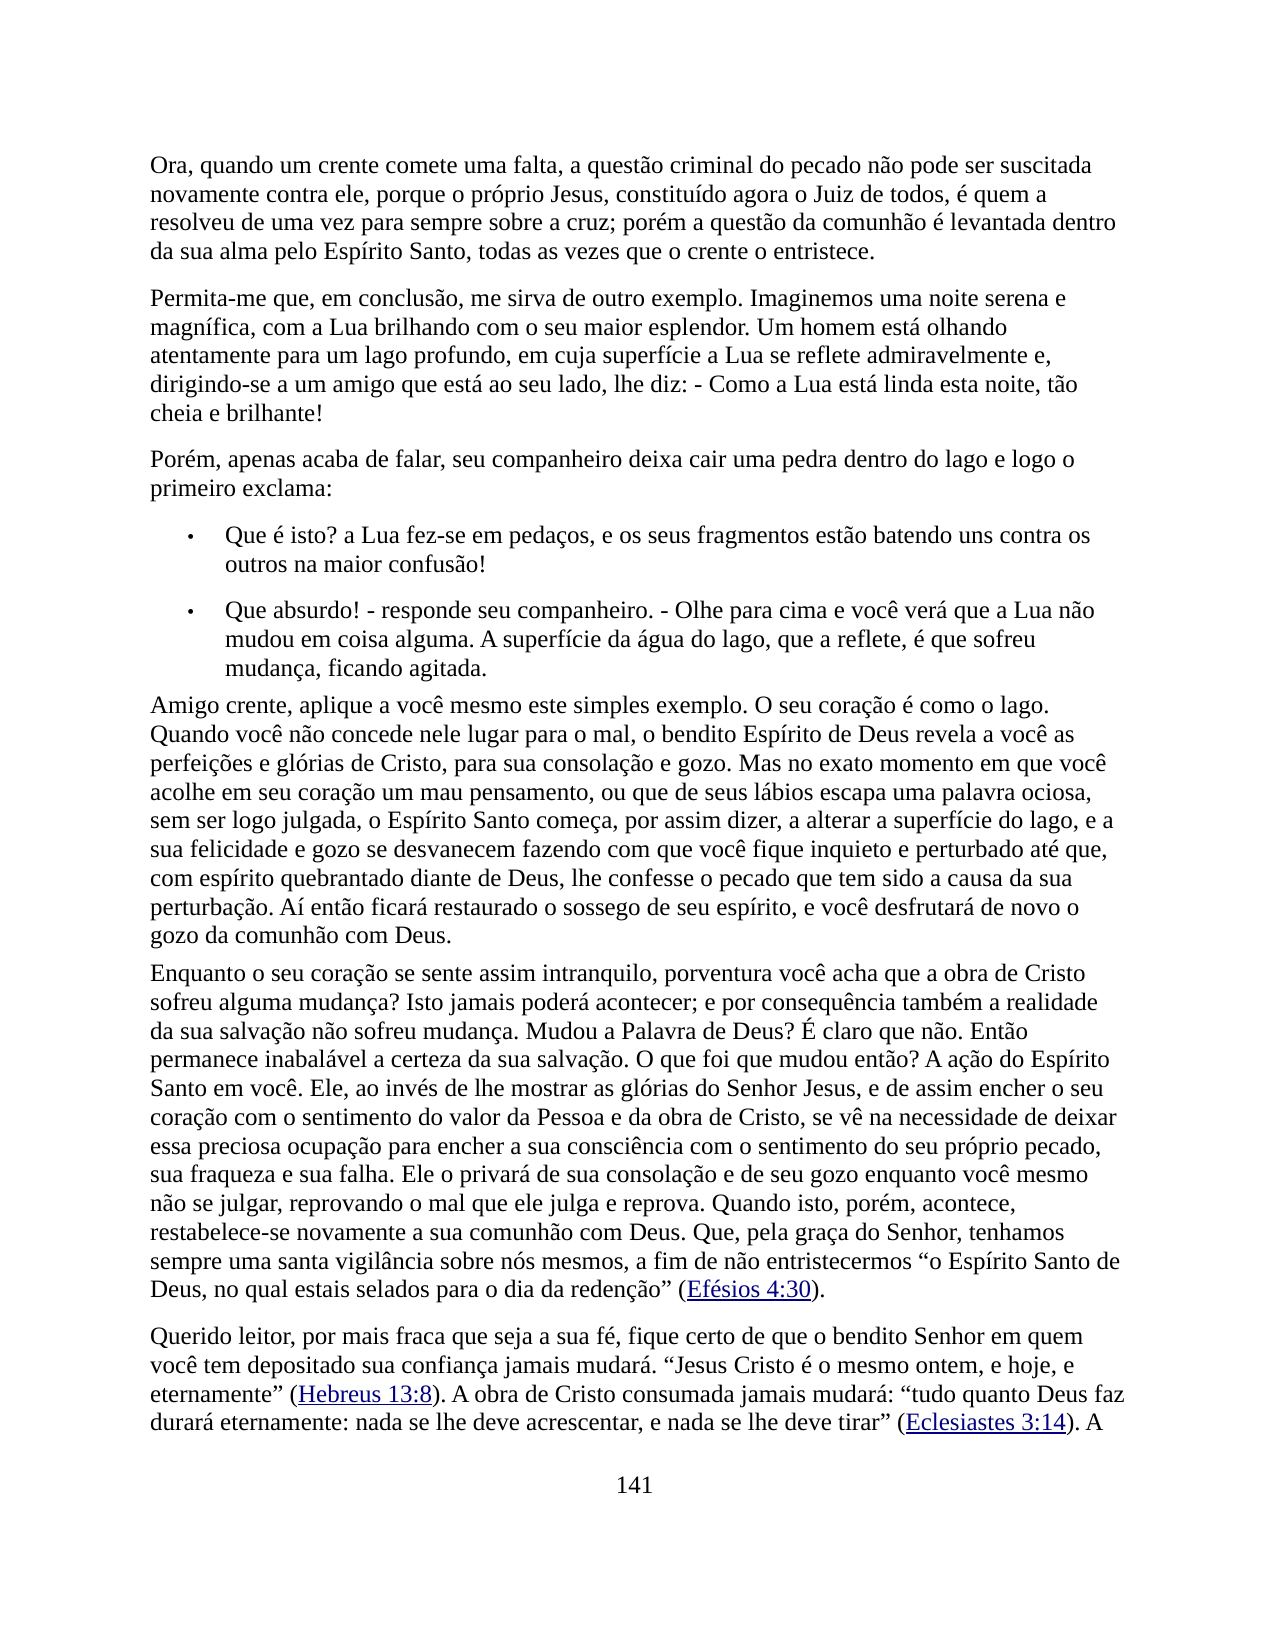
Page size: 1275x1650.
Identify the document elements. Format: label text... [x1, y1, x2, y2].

text Permita-me que, em conclusão, me sirva de outro exemplo. Imaginemos uma noite serena e magnífica, com a Lua brilhando com o seu maior esplendor. Um homem está olhando atentamente para um lago profundo, em cuja superfície a Lua se reflete admiravelmente e, dirigindo-se a um amigo que está ao seu lado, lhe diz: - Como a Lua está linda esta noite, tão cheia e brilhante! [150, 283, 1125, 427]
text Amigo crente, aplique a você mesmo este simples exemplo. O seu coração é como o lago. Quando você não concede nele lugar para o mal, o bendito Espírito de Deus revela a você as perfeições e glórias de Cristo, para sua consolação e gozo. Mas no exato momento em que você acolhe em seu coração um mau pensamento, ou que de seus lábios escapa uma palavra ociosa, sem ser logo julgada, o Espírito Santo começa, por assim dizer, a alterar a superfície do lago, e a sua felicidade e gozo se desvanecem fazendo com que você fique inquieto e perturbado até que, com espírito quebrantado diante de Deus, lhe confesse o pecado que tem sido a causa da sua perturbação. Aí então ficará restaurado o sossego de seu espírito, e você desfrutará de novo o gozo da comunhão com Deus. [150, 691, 1125, 949]
text Porém, apenas acaba de falar, seu companheiro deixa cair uma pedra dentro do lago e logo o primeiro exclama: [150, 444, 1125, 502]
list Que absurdo! - responde seu companheiro. - Olhe para cima e você verá que a Lua não mudou em coisa alguma. A superfície da água do lago, que a reflete, é que sofreu mudança, ficando agitada. [187, 595, 1125, 682]
text Ora, quando um crente comete uma falta, a questão criminal do pecado não pode ser suscitada novamente contra ele, porque o próprio Jesus, constituído agora o Juiz de todos, é quem a resolveu de uma vez para sempre sobre a cruz; porém a questão da comunhão é levantada dentro da sua alma pelo Espírito Santo, todas as vezes que o crente o entristece. [150, 150, 1125, 265]
text Querido leitor, por mais fraca que seja a sua fé, fique certo de que o bendito Senhor em quem você tem depositado sua confiança jamais mudará. “Jesus Cristo é o mesmo ontem, e hoje, e eternamente” (Hebreus 13:8). A obra de Cristo consumada jamais mudará: “tudo quanto Deus faz durará eternamente: nada se lhe deve acrescentar, e nada se lhe deve tirar” (Eclesiastes 3:14). A [150, 1321, 1125, 1436]
text Enquanto o seu coração se sente assim intranquilo, porventura você acha que a obra de Cristo sofreu alguma mudança? Isto jamais poderá acontecer; e por consequência também a realidade da sua salvação não sofreu mudança. Mudou a Palavra de Deus? É claro que não. Então permanece inabalável a certeza da sua salvação. O que foi que mudou então? A ação do Espírito Santo em você. Ele, ao invés de lhe mostrar as glórias do Senhor Jesus, e de assim encher o seu coração com o sentimento do valor da Pessoa e da obra de Cristo, se vê na necessidade de deixar essa preciosa ocupação para encher a sua consciência com o sentimento do seu próprio pecado, sua fraqueza e sua falha. Ele o privará de sua consolação e de seu gozo enquanto você mesmo não se julgar, reprovando o mal que ele julga e reprova. Quando isto, porém, acontece, restabelece-se novamente a sua comunhão com Deus. Que, pela graça do Senhor, tenhamos sempre uma santa vigilância sobre nós mesmos, a fim de não entristecermos “o Espírito Santo de Deus, no qual estais selados para o dia da redenção” (Efésios 4:30). [150, 958, 1125, 1303]
list Que é isto? a Lua fez-se em pedaços, e os seus fragmentos estão batendo uns contra os outros na maior confusão! [187, 520, 1125, 577]
